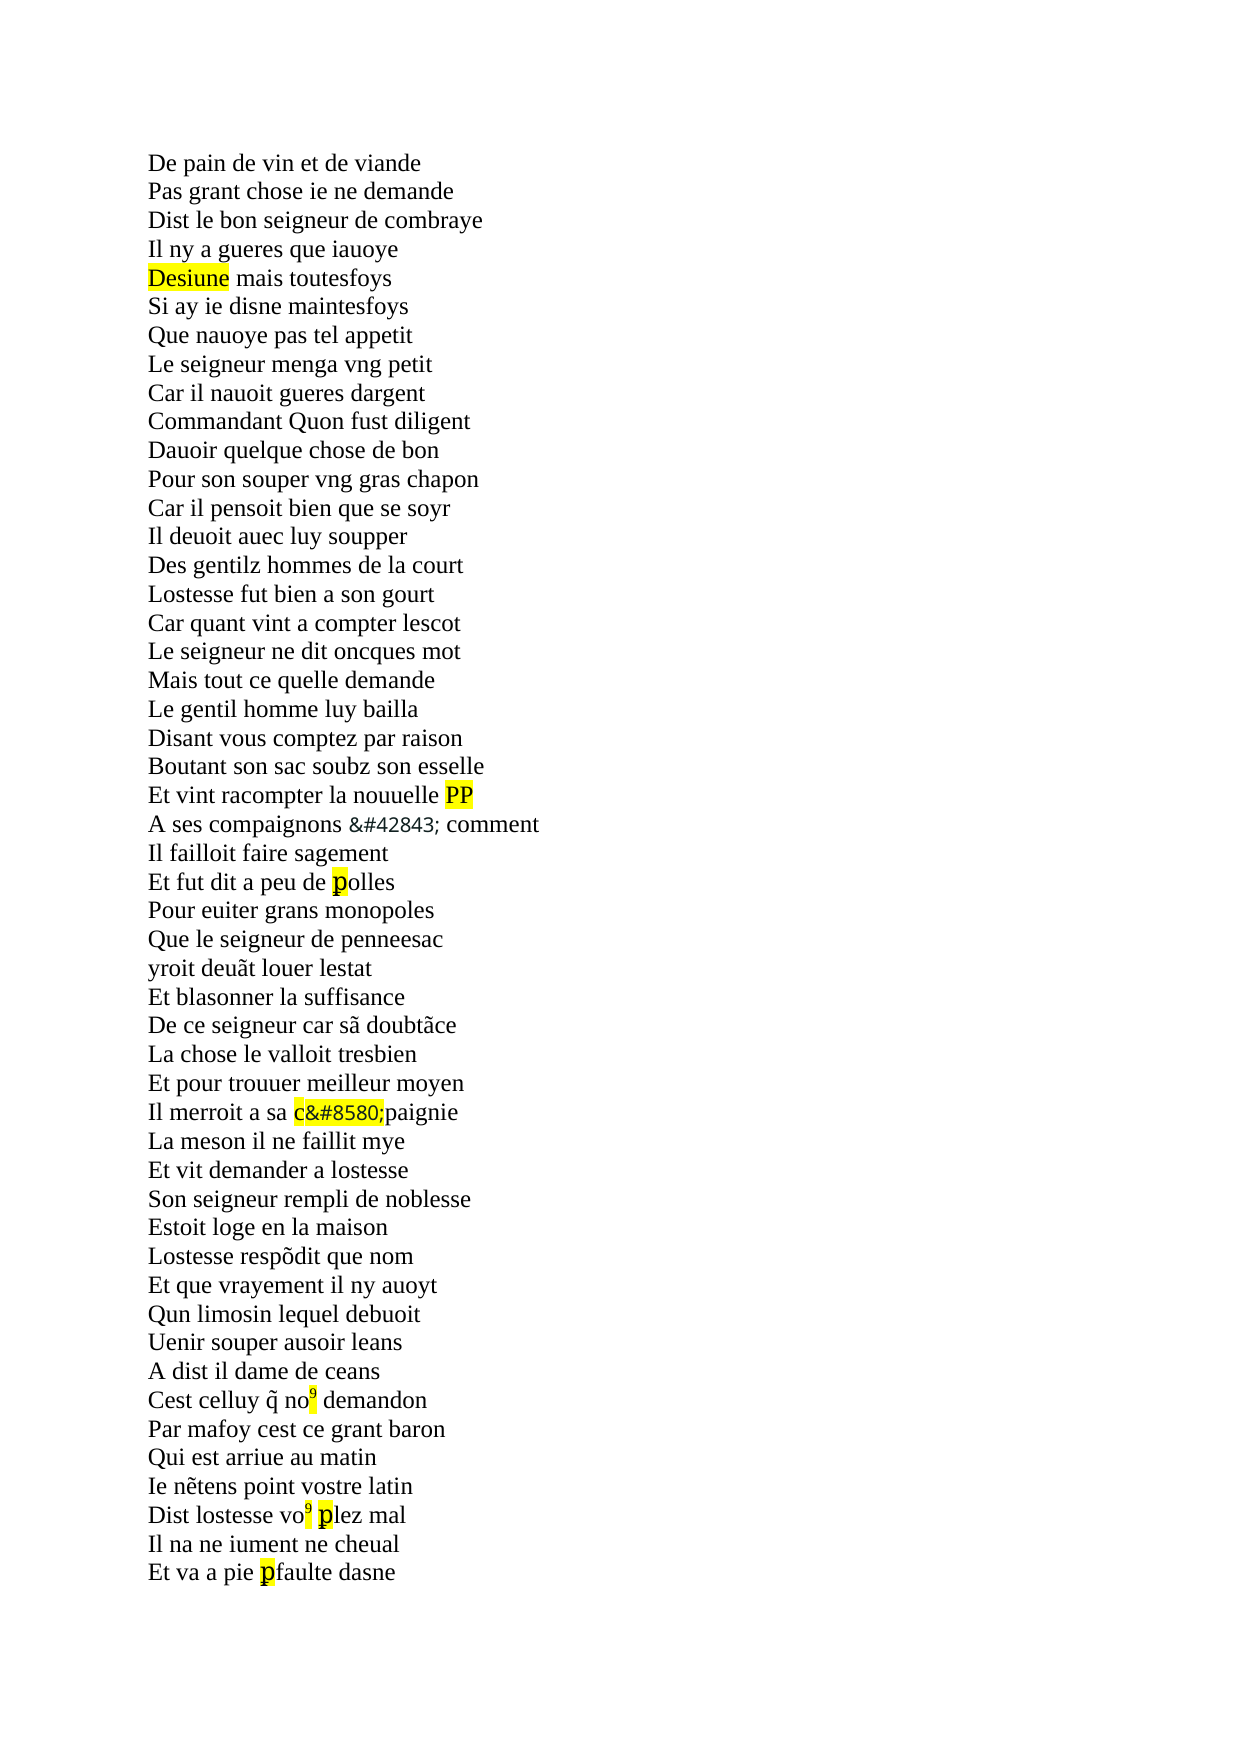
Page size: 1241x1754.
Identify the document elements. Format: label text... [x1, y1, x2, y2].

text De pain de vin et de viande Pas grant chose ie ne demande Dist le bon seigneur de combraye Il ny a gueres que iauoye Desiune mais toutesfoys Si ay ie disne maintesfoys Que nauoye pas tel appetit Le seigneur menga vng petit Car il nauoit gueres dargent Commandant Quon fust diligent Dauoir quelque chose de bon Pour son souper vng gras chapon Car il pensoit bien que se soyr Il deuoit auec luy soupper Des gentilz hommes de la court Lostesse fut bien a son gourt Car quant vint a compter lescot Le seigneur ne dit oncques mot Mais tout ce quelle demande Le gentil homme luy bailla Disant vous comptez par raison Boutant son sac soubz son esselle Et vint racompter la nouuelle PP A ses compaignons &#42843; comment Il failloit faire sagement Et fut dit a peu de ꝑolles Pour euiter grans monopoles Que le seigneur de penneesac yroit deuãt louer lestat Et blasonner la suffisance De ce seigneur car sã doubtãce La chose le valloit tresbien Et pour trouuer meilleur moyen Il merroit a sa c&#8580;paignie La meson il ne faillit mye Et vit demander a lostesse Son seigneur rempli de noblesse Estoit loge en la maison Lostesse respõdit que nom Et que vrayement il ny auoyt Qun limosin lequel debuoit Uenir souper ausoir leans A dist il dame de ceans Cest celluy q̃ no9 demandon Par mafoy cest ce grant baron Qui est arriue au matin Ie nẽtens point vostre latin Dist lostesse vo9 ꝑlez mal Il na ne iument ne cheual Et va a pie ꝑfaulte dasne [148, 148, 1093, 1586]
